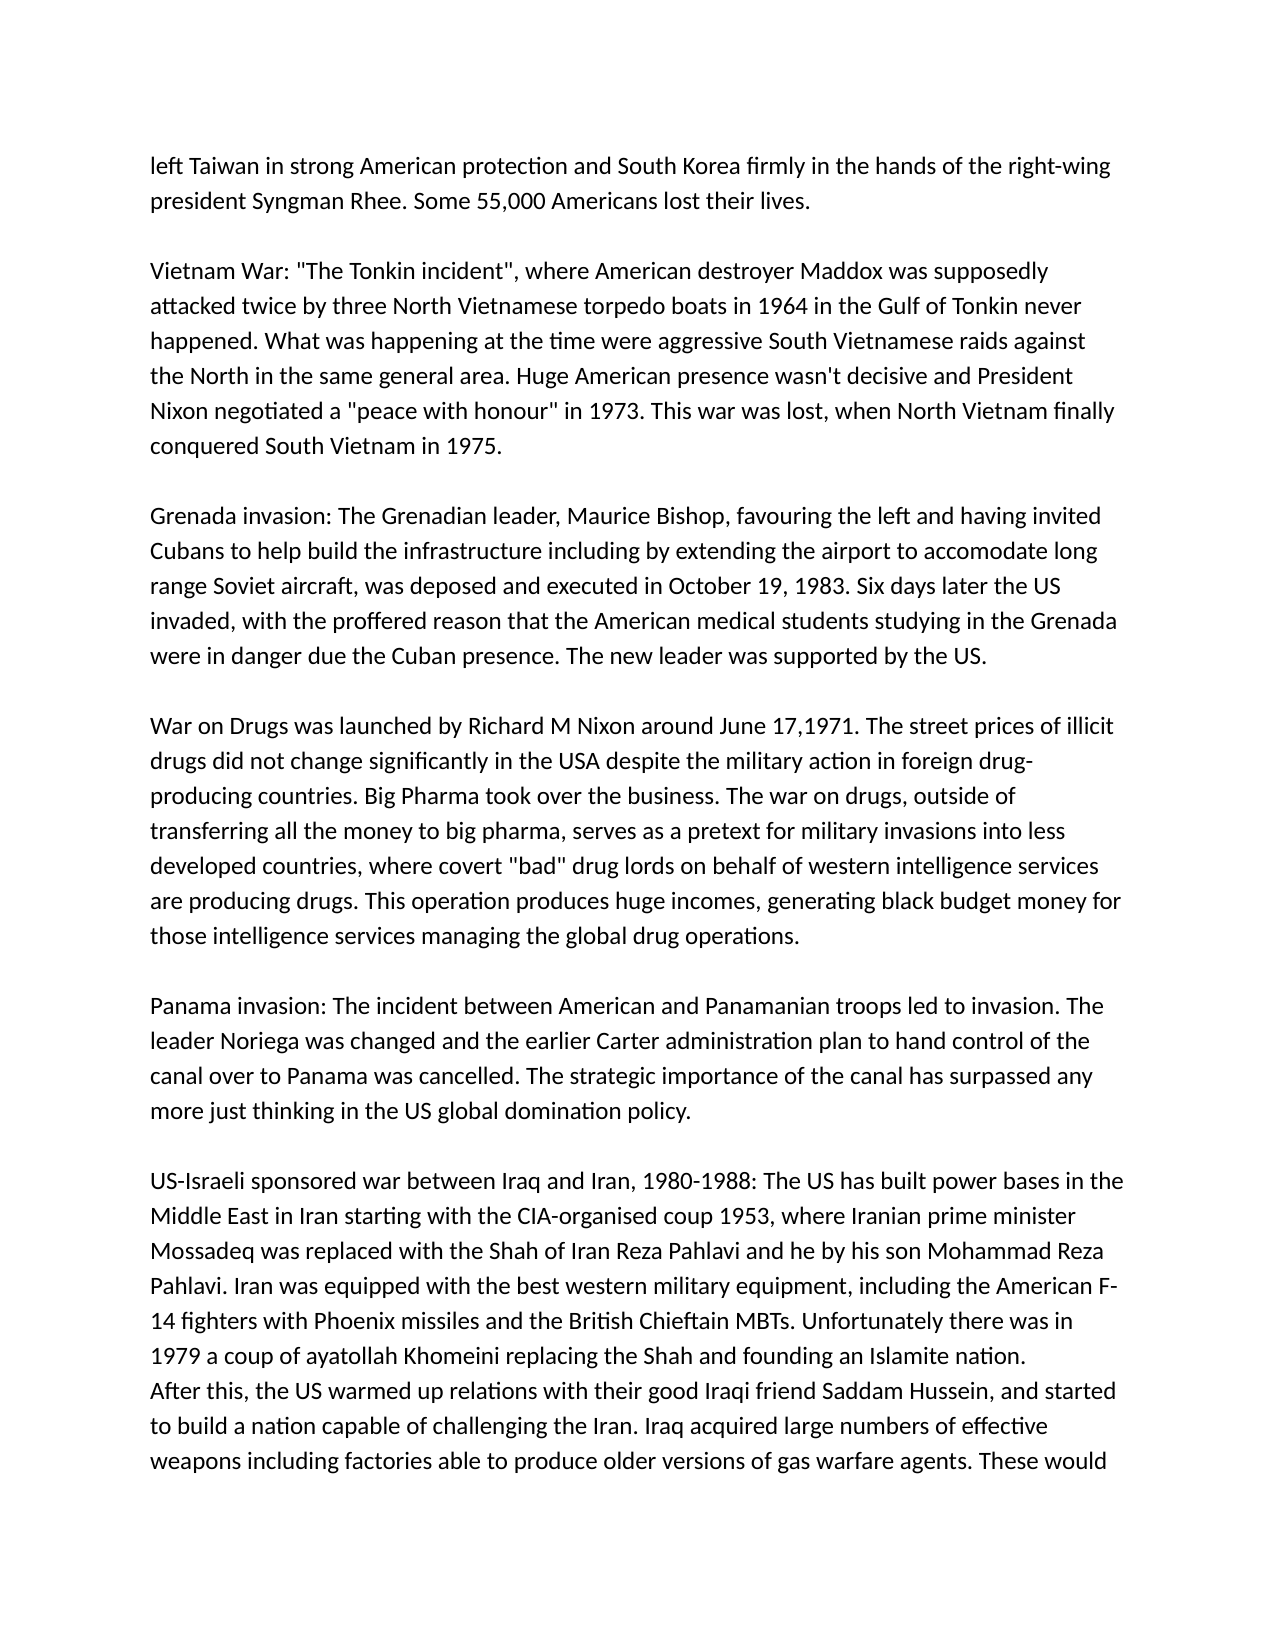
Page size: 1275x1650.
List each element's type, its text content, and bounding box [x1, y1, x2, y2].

text Grenada invasion: The Grenadian leader, Maurice Bishop, favouring the left and having invited Cubans to help build the infrastructure including by extending the airport to accomodate long range Soviet aircraft, was deposed and executed in October 19, 1983. Six days later the US invaded, with the proffered reason that the American medical students studying in the Grenada were in danger due the Cuban presence. The new leader was supported by the US. [150, 500, 1125, 671]
text left Taiwan in strong American protection and South Korea firmly in the hands of the right-wing president Syngman Rhee. Some 55,000 Americans lost their lives. [150, 150, 1125, 216]
text Panama invasion: The incident between American and Panamanian troops led to invasion. The leader Noriega was changed and the earlier Carter administration plan to hand control of the canal over to Panama was cancelled. The strategic importance of the canal has surpassed any more just thinking in the US global domination policy. [150, 990, 1125, 1126]
text After this, the US warmed up relations with their good Iraqi friend Saddam Hussein, and started to build a nation capable of challenging the Iran. Iraq acquired large numbers of effective weapons including factories able to produce older versions of gas warfare agents. These would [150, 1375, 1125, 1476]
text US-Israeli sponsored war between Iraq and Iran, 1980-1988: The US has built power bases in the Middle East in Iran starting with the CIA-organised coup 1953, where Iranian prime minister Mossadeq was replaced with the Shah of Iran Reza Pahlavi and he by his son Mohammad Reza Pahlavi. Iran was equipped with the best western military equipment, including the American F-14 fighters with Phoenix missiles and the British Chieftain MBTs. Unfortunately there was in 1979 a coup of ayatollah Khomeini replacing the Shah and founding an Islamite nation. [150, 1165, 1125, 1371]
text Vietnam War: "The Tonkin incident", where American destroyer Maddox was supposedly attacked twice by three North Vietnamese torpedo boats in 1964 in the Gulf of Tonkin never happened. What was happening at the time were aggressive South Vietnamese raids against the North in the same general area. Huge American presence wasn't decisive and President Nixon negotiated a "peace with honour" in 1973. This war was lost, when North Vietnam finally conquered South Vietnam in 1975. [150, 255, 1125, 461]
text War on Drugs was launched by Richard M Nixon around June 17,1971. The street prices of illicit drugs did not change significantly in the USA despite the military action in foreign drug-producing countries. Big Pharma took over the business. The war on drugs, outside of transferring all the money to big pharma, serves as a pretext for military invasions into less developed countries, where covert "bad" drug lords on behalf of western intelligence services are producing drugs. This operation produces huge incomes, generating black budget money for those intelligence services managing the global drug operations. [150, 710, 1125, 951]
